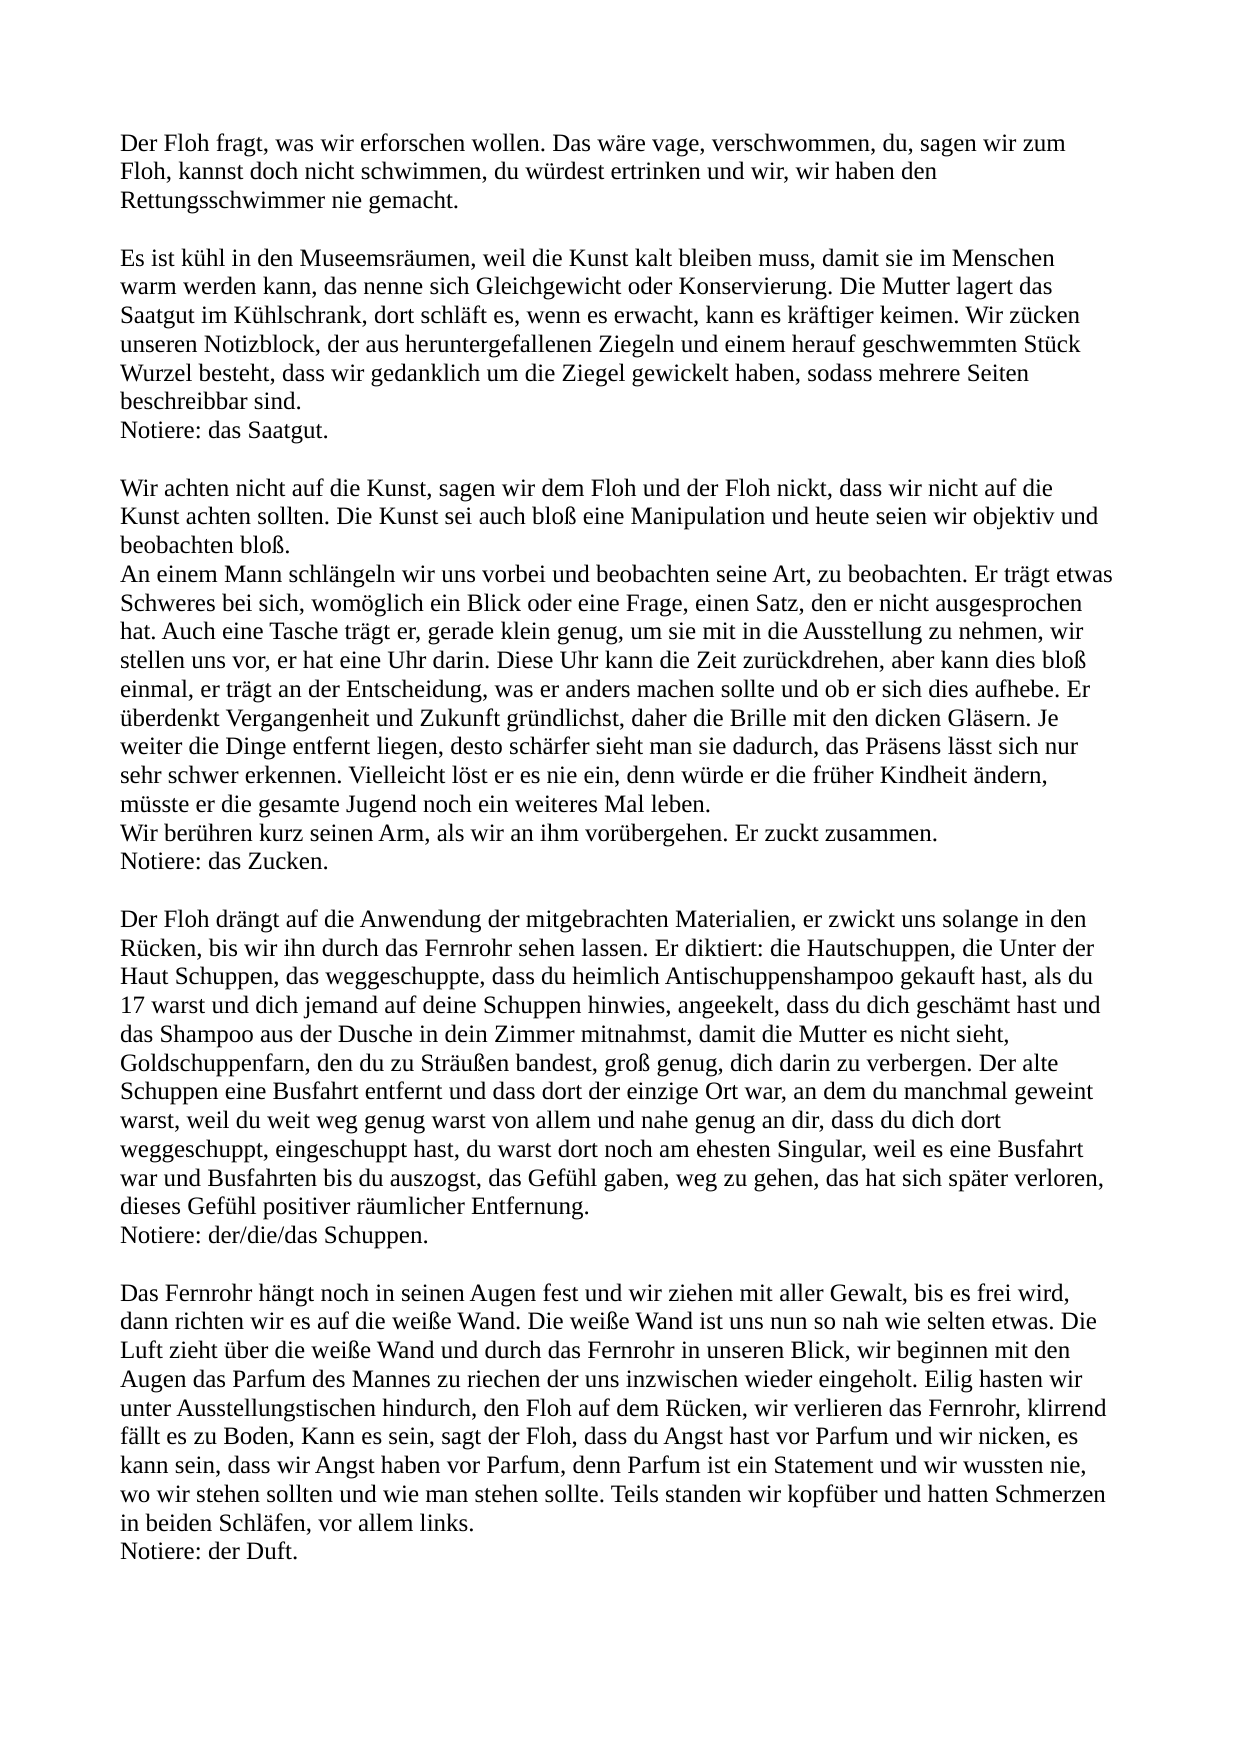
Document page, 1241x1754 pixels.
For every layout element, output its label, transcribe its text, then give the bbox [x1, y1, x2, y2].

text Wir berühren kurz seinen Arm, als wir an ihm vorübergehen. Er zuckt zusammen. [120, 818, 1117, 846]
text Es ist kühl in den Museemsräumen, weil die Kunst kalt bleiben muss, damit sie im Menschen warm werden kann, das nenne sich Gleichgewicht oder Konservierung. Die Mutter lagert das Saatgut im Kühlschrank, dort schläft es, wenn es erwacht, kann es kräftiger keimen. Wir zücken unseren Notizblock, der aus heruntergefallenen Ziegeln und einem herauf geschwemmten Stück Wurzel besteht, dass wir gedanklich um die Ziegel gewickelt haben, sodass mehrere Seiten beschreibbar sind. [120, 243, 1117, 415]
text Notiere: das Zucken. [120, 846, 1117, 875]
text Das Fernrohr hängt noch in seinen Augen fest und wir ziehen mit aller Gewalt, bis es frei wird, dann richten wir es auf die weiße Wand. Die weiße Wand ist uns nun so nah wie selten etwas. Die Luft zieht über die weiße Wand und durch das Fernrohr in unseren Blick, wir beginnen mit den Augen das Parfum des Mannes zu riechen der uns inzwischen wieder eingeholt. Eilig hasten wir unter Ausstellungstischen hindurch, den Floh auf dem Rücken, wir verlieren das Fernrohr, klirrend fällt es zu Boden, Kann es sein, sagt der Floh, dass du Angst hast vor Parfum und wir nicken, es kann sein, dass wir Angst haben vor Parfum, denn Parfum ist ein Statement und wir wussten nie, wo wir stehen sollten und wie man stehen sollte. Teils standen wir kopfüber und hatten Schmerzen in beiden Schläfen, vor allem links. [120, 1278, 1117, 1536]
text Der Floh fragt, was wir erforschen wollen. Das wäre vage, verschwommen, du, sagen wir zum Floh, kannst doch nicht schwimmen, du würdest ertrinken und wir, wir haben den Rettungsschwimmer nie gemacht. [120, 128, 1117, 214]
text Notiere: der Duft. [120, 1536, 1117, 1565]
text Wir achten nicht auf die Kunst, sagen wir dem Floh und der Floh nickt, dass wir nicht auf die Kunst achten sollten. Die Kunst sei auch bloß eine Manipulation und heute seien wir objektiv und beobachten bloß. [120, 473, 1117, 559]
text An einem Mann schlängeln wir uns vorbei und beobachten seine Art, zu beobachten. Er trägt etwas Schweres bei sich, womöglich ein Blick oder eine Frage, einen Satz, den er nicht ausgesprochen hat. Auch eine Tasche trägt er, gerade klein genug, um sie mit in die Ausstellung zu nehmen, wir stellen uns vor, er hat eine Uhr darin. Diese Uhr kann die Zeit zurückdrehen, aber kann dies bloß einmal, er trägt an der Entscheidung, was er anders machen sollte und ob er sich dies aufhebe. Er überdenkt Vergangenheit und Zukunft gründlichst, daher die Brille mit den dicken Gläsern. Je weiter die Dinge entfernt liegen, desto schärfer sieht man sie dadurch, das Präsens lässt sich nur sehr schwer erkennen. Vielleicht löst er es nie ein, denn würde er die früher Kindheit ändern, müsste er die gesamte Jugend noch ein weiteres Mal leben. [120, 559, 1117, 818]
text Der Floh drängt auf die Anwendung der mitgebrachten Materialien, er zwickt uns solange in den Rücken, bis wir ihn durch das Fernrohr sehen lassen. Er diktiert: die Hautschuppen, die Unter der Haut Schuppen, das weggeschuppte, dass du heimlich Antischuppenshampoo gekauft hast, als du 17 warst und dich jemand auf deine Schuppen hinwies, angeekelt, dass du dich geschämt hast und das Shampoo aus der Dusche in dein Zimmer mitnahmst, damit die Mutter es nicht sieht, Goldschuppenfarn, den du zu Sträußen bandest, groß genug, dich darin zu verbergen. Der alte Schuppen eine Busfahrt entfernt und dass dort der einzige Ort war, an dem du manchmal geweint warst, weil du weit weg genug warst von allem und nahe genug an dir, dass du dich dort weggeschuppt, eingeschuppt hast, du warst dort noch am ehesten Singular, weil es eine Busfahrt war und Busfahrten bis du auszogst, das Gefühl gaben, weg zu gehen, das hat sich später verloren, dieses Gefühl positiver räumlicher Entfernung. [120, 904, 1117, 1220]
text Notiere: das Saatgut. [120, 415, 1117, 444]
text Notiere: der/die/das Schuppen. [120, 1220, 1117, 1249]
